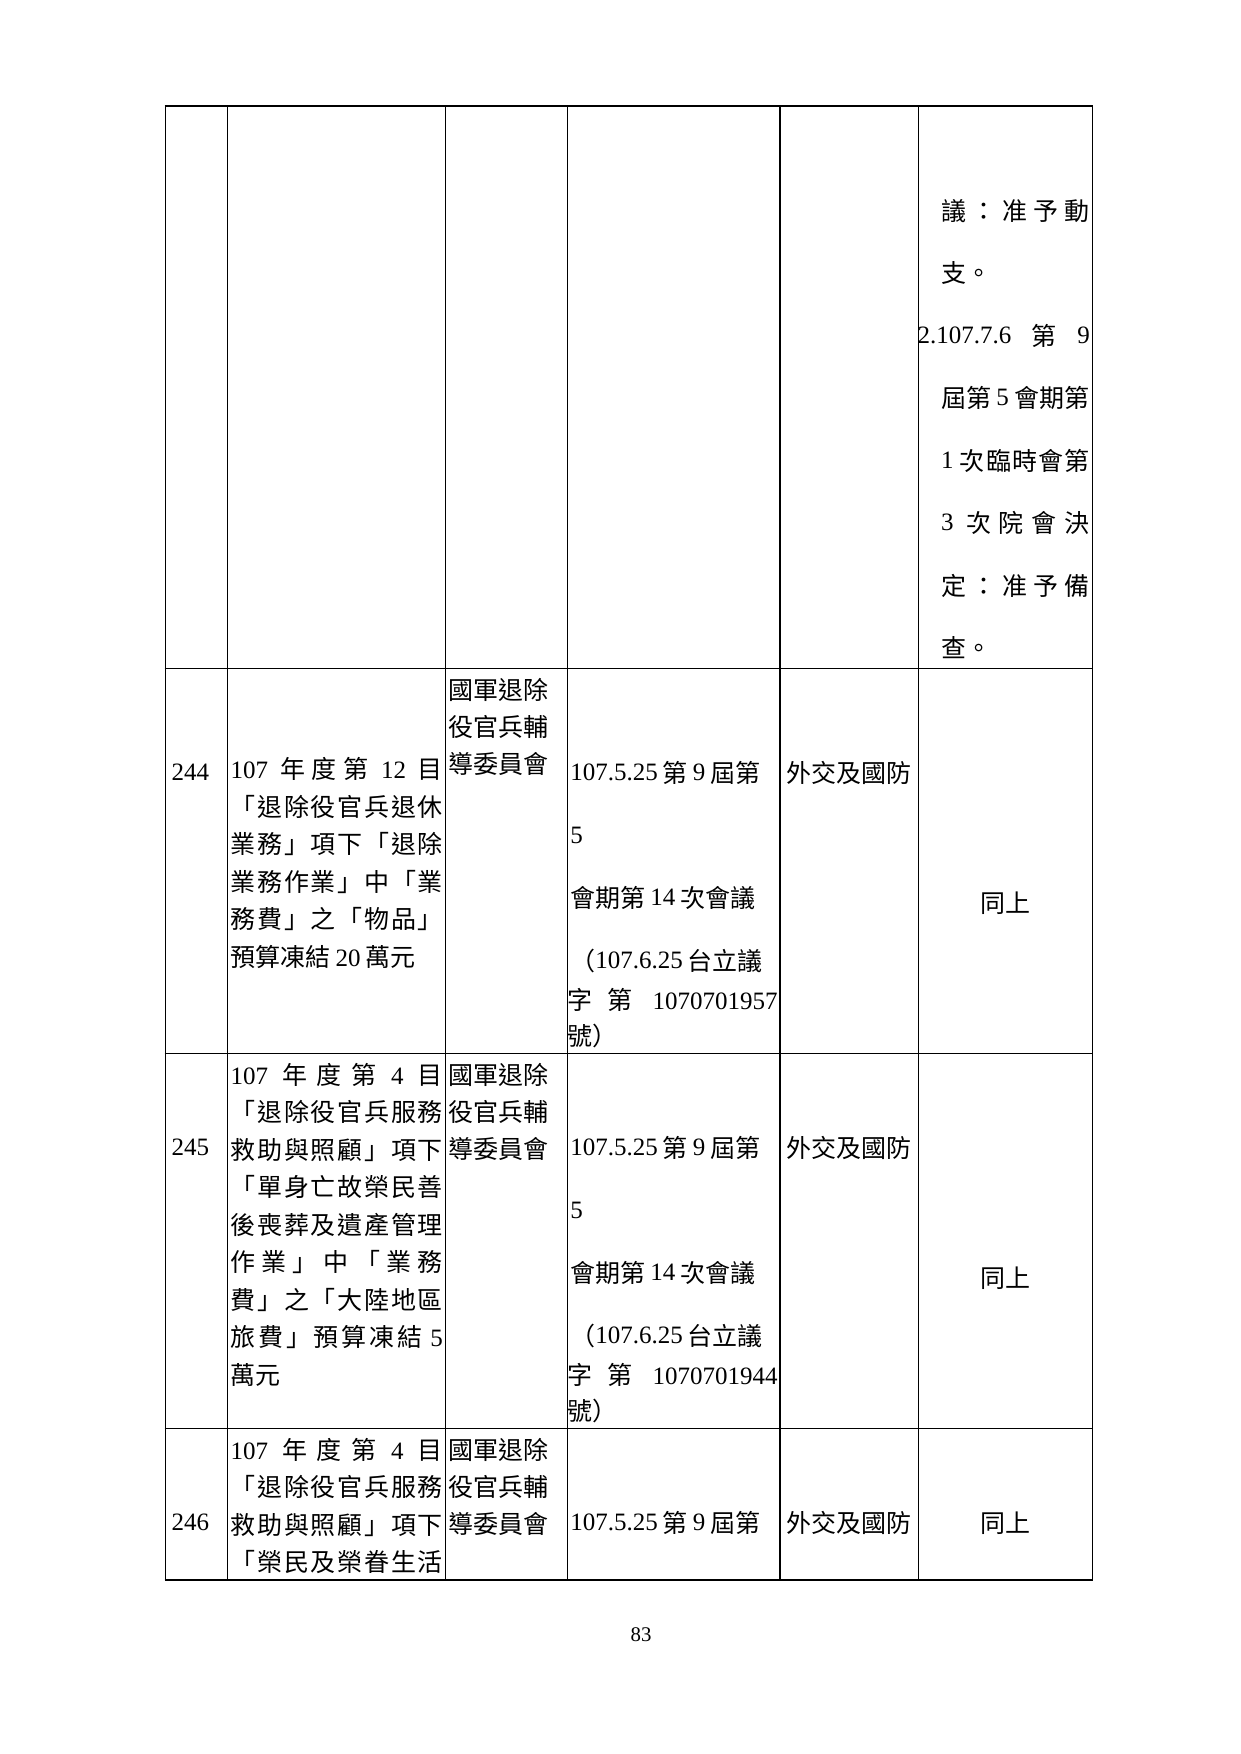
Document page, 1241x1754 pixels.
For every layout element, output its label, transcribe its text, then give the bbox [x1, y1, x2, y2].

table_cell 議：准予動支。 2.107.7.6第9 屆第5會期第1次臨時會第3次院會決定：准予備查。 [919, 107, 1092, 668]
table_cell 外交及國防 [781, 669, 918, 1053]
table_cell [568, 107, 779, 668]
table_cell 同上 [919, 669, 1092, 1053]
table_cell 國軍退除 役官兵輔 導委員會 [446, 1054, 567, 1428]
table_cell [166, 669, 227, 1053]
table_cell [166, 1054, 227, 1428]
table_cell 107年度第12目「退除役官兵退休業務」項下「退除業務作業」中「業務費」之「物品」預算凍結20萬元 [228, 669, 445, 1053]
table_cell 國軍退除 役官兵輔 導委員會 [446, 1429, 567, 1579]
table_cell 國軍退除 役官兵輔 導委員會 [446, 669, 567, 1053]
table_cell [228, 107, 445, 668]
table_cell 外交及國防 [781, 1429, 918, 1579]
table_cell [166, 1429, 227, 1579]
table_cell 107年度第4目「退除役官兵服務救助與照顧」項下「榮民及榮眷生活 [228, 1429, 445, 1579]
table_cell [166, 107, 227, 668]
table_cell 同上 [919, 1054, 1092, 1428]
table_cell 外交及國防 [781, 1054, 918, 1428]
table_cell 107.5.25第9屆第5 會期第14次會議（107.6.25台立議 字第1070701944號） [568, 1054, 779, 1428]
table_cell [781, 107, 918, 668]
table_cell 同上 [919, 1429, 1092, 1579]
table_cell [446, 107, 567, 668]
table_cell 107.5.25第9屆第5 會期第14次會議（107.6.25台立議 字第1070701957號） [568, 669, 779, 1053]
table_cell 107.5.25第9屆第 [568, 1429, 779, 1579]
table_cell 107年度第4目「退除役官兵服務救助與照顧」項下「單身亡故榮民善後喪葬及遺產管理作業」中「業務費」之「大陸地區旅費」預算凍結5萬元 [228, 1054, 445, 1428]
